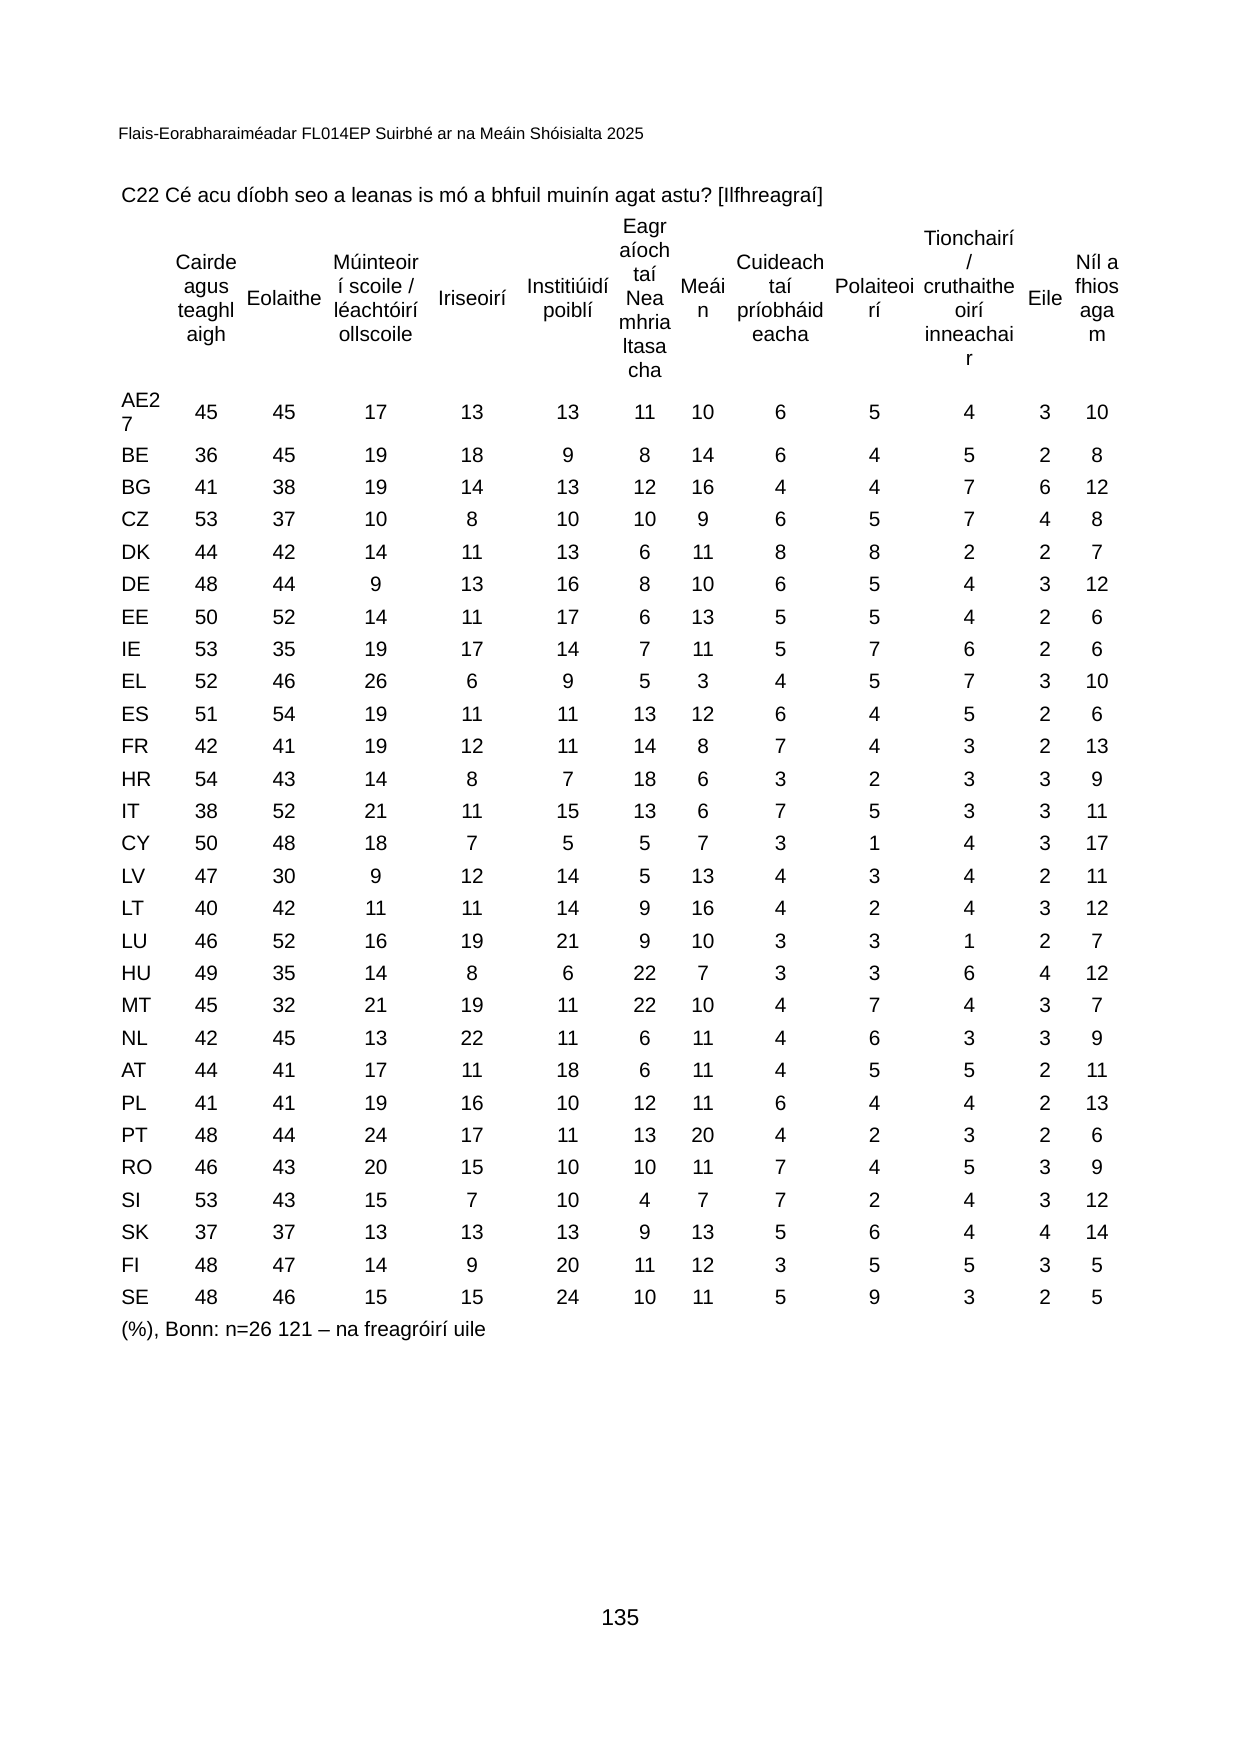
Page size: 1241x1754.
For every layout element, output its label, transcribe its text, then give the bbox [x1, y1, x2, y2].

table_cell 6 [615, 600, 674, 633]
table_cell 41 [172, 1086, 241, 1119]
table_cell 8 [424, 503, 520, 536]
table_cell 7 [1072, 536, 1122, 568]
table_cell 11 [424, 795, 520, 827]
table_cell 4 [920, 600, 1018, 633]
table_cell 13 [674, 1216, 732, 1248]
table_cell 4 [1018, 957, 1072, 989]
table_cell 5 [732, 1216, 829, 1248]
table_cell 17 [520, 600, 615, 633]
table_cell 11 [424, 892, 520, 924]
table_cell 15 [424, 1281, 520, 1313]
table_cell 6 [674, 762, 732, 795]
table_cell 49 [172, 957, 241, 989]
table_cell 9 [328, 568, 424, 600]
table_cell 9 [674, 503, 732, 536]
table_cell CY [118, 827, 172, 859]
table_cell 16 [520, 568, 615, 600]
table_cell 41 [241, 730, 327, 762]
table_cell 21 [520, 924, 615, 957]
table_cell 11 [520, 698, 615, 730]
table_cell Eile [1018, 211, 1072, 384]
table_cell 4 [829, 730, 920, 762]
table_cell 40 [172, 892, 241, 924]
table_cell 37 [172, 1216, 241, 1248]
table_cell 48 [241, 827, 327, 859]
table_cell 4 [829, 1086, 920, 1119]
table_cell 54 [172, 762, 241, 795]
table_cell 4 [920, 827, 1018, 859]
table_cell 11 [424, 1054, 520, 1086]
table_cell Cairde agus teaghlaigh [172, 211, 241, 384]
table_cell 5 [920, 438, 1018, 471]
table_cell Cuideachtaí príobháideacha [732, 211, 829, 384]
table_cell 13 [615, 698, 674, 730]
table_cell 6 [1072, 600, 1122, 633]
table_cell 11 [615, 1248, 674, 1281]
table_cell 15 [520, 795, 615, 827]
table_cell 45 [241, 438, 327, 471]
table_cell 2 [1018, 1086, 1072, 1119]
table_cell 5 [732, 600, 829, 633]
table_cell Múinteoirí scoile / léachtóirí ollscoile [328, 211, 424, 384]
table_cell 8 [732, 536, 829, 568]
table_cell 19 [328, 698, 424, 730]
table_cell 52 [241, 600, 327, 633]
table_cell 12 [674, 698, 732, 730]
table_cell 4 [920, 1086, 1018, 1119]
table_cell 12 [424, 730, 520, 762]
table_cell 3 [732, 762, 829, 795]
table_cell 11 [424, 536, 520, 568]
table_cell 35 [241, 957, 327, 989]
table_cell 11 [520, 1021, 615, 1054]
table_cell 13 [615, 1119, 674, 1151]
table_cell 44 [172, 536, 241, 568]
table_cell 3 [1018, 1248, 1072, 1281]
table_cell 8 [615, 568, 674, 600]
table_cell 12 [1072, 471, 1122, 503]
table_cell 4 [732, 1054, 829, 1086]
table_cell 47 [172, 860, 241, 892]
table_cell AE27 [118, 385, 172, 438]
table_cell ES [118, 698, 172, 730]
table_cell 14 [328, 600, 424, 633]
table_cell 16 [424, 1086, 520, 1119]
table_cell 2 [1018, 924, 1072, 957]
table_cell 10 [520, 503, 615, 536]
table_cell 2 [829, 1119, 920, 1151]
table_cell 6 [732, 1086, 829, 1119]
table_cell 6 [829, 1021, 920, 1054]
table_cell 2 [1018, 730, 1072, 762]
table_cell 11 [615, 385, 674, 438]
table_cell 4 [829, 698, 920, 730]
table_cell 6 [615, 1021, 674, 1054]
table_cell 19 [424, 989, 520, 1021]
table_cell LV [118, 860, 172, 892]
table_cell 3 [1018, 1184, 1072, 1216]
table_cell 50 [172, 827, 241, 859]
table_cell SI [118, 1184, 172, 1216]
table_cell 6 [615, 536, 674, 568]
table_cell HU [118, 957, 172, 989]
table_cell 26 [328, 665, 424, 697]
table_cell 42 [172, 730, 241, 762]
table_cell 10 [615, 1151, 674, 1183]
table_cell 14 [1072, 1216, 1122, 1248]
table_cell 37 [241, 503, 327, 536]
table_cell 18 [328, 827, 424, 859]
table_cell 4 [1018, 1216, 1072, 1248]
table_cell PT [118, 1119, 172, 1151]
table_cell 24 [520, 1281, 615, 1313]
table_cell 17 [1072, 827, 1122, 859]
table_cell 4 [615, 1184, 674, 1216]
table_cell 22 [615, 957, 674, 989]
table_cell NL [118, 1021, 172, 1054]
table_cell CZ [118, 503, 172, 536]
table_cell 46 [241, 1281, 327, 1313]
table_cell 7 [674, 1184, 732, 1216]
table_cell 20 [328, 1151, 424, 1183]
table_cell 13 [424, 385, 520, 438]
table_cell 22 [424, 1021, 520, 1054]
table_cell 11 [424, 600, 520, 633]
table_cell FR [118, 730, 172, 762]
table_cell 51 [172, 698, 241, 730]
table_cell 10 [674, 385, 732, 438]
table_cell 11 [520, 730, 615, 762]
table_cell 3 [1018, 827, 1072, 859]
table_cell 3 [1018, 665, 1072, 697]
table_cell 7 [920, 503, 1018, 536]
table_cell 11 [674, 1086, 732, 1119]
table_cell 6 [615, 1054, 674, 1086]
table_cell BG [118, 471, 172, 503]
table_cell 11 [1072, 860, 1122, 892]
table_cell 7 [674, 957, 732, 989]
table_cell 4 [1018, 503, 1072, 536]
table_cell 12 [615, 1086, 674, 1119]
table_cell 16 [328, 924, 424, 957]
table_cell 6 [732, 503, 829, 536]
table_cell 38 [241, 471, 327, 503]
table_cell 2 [1018, 633, 1072, 665]
table_cell 5 [920, 1054, 1018, 1086]
table_cell 5 [829, 600, 920, 633]
table_cell 5 [615, 860, 674, 892]
table_cell 42 [241, 892, 327, 924]
table_cell 3 [1018, 385, 1072, 438]
table_cell 7 [1072, 924, 1122, 957]
table_cell 17 [424, 1119, 520, 1151]
table_cell 14 [520, 892, 615, 924]
table_cell 10 [328, 503, 424, 536]
table_cell SK [118, 1216, 172, 1248]
table_cell 13 [674, 600, 732, 633]
table_cell 11 [328, 892, 424, 924]
table_cell 14 [674, 438, 732, 471]
table_cell 6 [920, 633, 1018, 665]
table_cell 11 [424, 698, 520, 730]
table_cell 19 [328, 471, 424, 503]
table_cell 4 [829, 471, 920, 503]
table_cell 3 [732, 1248, 829, 1281]
table_cell Polaiteoirí [829, 211, 920, 384]
table_cell 13 [520, 536, 615, 568]
table_cell 4 [732, 892, 829, 924]
table_cell 2 [1018, 1119, 1072, 1151]
table_cell 6 [1072, 633, 1122, 665]
table_cell IE [118, 633, 172, 665]
table_cell 17 [328, 385, 424, 438]
table_cell DK [118, 536, 172, 568]
table_cell 15 [328, 1184, 424, 1216]
table_cell 17 [328, 1054, 424, 1086]
table_cell 8 [674, 730, 732, 762]
table_cell 13 [328, 1216, 424, 1248]
table_cell HR [118, 762, 172, 795]
table_cell 48 [172, 1119, 241, 1151]
table_cell Tionchairí / cruthaitheoirí inneachair [920, 211, 1018, 384]
table_cell 7 [1072, 989, 1122, 1021]
table_cell 13 [424, 568, 520, 600]
table_cell 5 [829, 665, 920, 697]
table_cell 14 [328, 957, 424, 989]
table_cell 4 [920, 892, 1018, 924]
table_cell 46 [172, 1151, 241, 1183]
table_cell 4 [732, 665, 829, 697]
table_cell (%), Bonn: n=26 121 – na freagróirí uile [118, 1313, 1122, 1345]
table_cell 7 [520, 762, 615, 795]
table_cell 30 [241, 860, 327, 892]
table_cell 3 [829, 860, 920, 892]
table_cell Eolaithe [241, 211, 327, 384]
table_cell AT [118, 1054, 172, 1086]
table_cell 18 [520, 1054, 615, 1086]
table_cell 5 [829, 795, 920, 827]
table_cell 32 [241, 989, 327, 1021]
table_cell BE [118, 438, 172, 471]
table_cell 43 [241, 762, 327, 795]
table_cell 11 [1072, 795, 1122, 827]
table_cell 3 [920, 1119, 1018, 1151]
table_cell Iriseoirí [424, 211, 520, 384]
table_cell 10 [674, 924, 732, 957]
table_cell 44 [172, 1054, 241, 1086]
table_cell 41 [241, 1054, 327, 1086]
table_cell 36 [172, 438, 241, 471]
table_cell 7 [732, 730, 829, 762]
table_cell 12 [424, 860, 520, 892]
table_cell EL [118, 665, 172, 697]
table_cell 2 [1018, 698, 1072, 730]
table_cell 7 [674, 827, 732, 859]
table_cell 21 [328, 989, 424, 1021]
table_cell 11 [1072, 1054, 1122, 1086]
table_cell 9 [829, 1281, 920, 1313]
table_cell 5 [732, 1281, 829, 1313]
table_cell 2 [1018, 860, 1072, 892]
table_cell 17 [424, 633, 520, 665]
table_cell 10 [520, 1151, 615, 1183]
table_cell 6 [732, 385, 829, 438]
table_cell 8 [1072, 503, 1122, 536]
table_cell 24 [328, 1119, 424, 1151]
table_cell 2 [829, 892, 920, 924]
table_cell 2 [920, 536, 1018, 568]
table_cell 20 [674, 1119, 732, 1151]
table_cell 3 [1018, 795, 1072, 827]
table_cell Eagraíochtaí Neamhrialtasacha [615, 211, 674, 384]
table_cell 19 [328, 1086, 424, 1119]
table_cell 11 [674, 1151, 732, 1183]
table_cell 2 [1018, 600, 1072, 633]
table_cell Institiúidí poiblí [520, 211, 615, 384]
table_cell 4 [829, 1151, 920, 1183]
table_cell 4 [920, 989, 1018, 1021]
table_cell 50 [172, 600, 241, 633]
table_cell 20 [520, 1248, 615, 1281]
table_cell 5 [732, 633, 829, 665]
table_cell 5 [829, 385, 920, 438]
table_cell 5 [920, 698, 1018, 730]
table_cell 11 [520, 989, 615, 1021]
table_cell 4 [732, 471, 829, 503]
table_cell 13 [674, 860, 732, 892]
table_cell 9 [1072, 762, 1122, 795]
table_cell 18 [424, 438, 520, 471]
table_cell 5 [829, 503, 920, 536]
table_cell 19 [328, 438, 424, 471]
table_cell 53 [172, 633, 241, 665]
table_cell 19 [328, 633, 424, 665]
table_cell 4 [732, 989, 829, 1021]
table_cell 11 [674, 1021, 732, 1054]
table_cell 6 [674, 795, 732, 827]
table_cell 14 [520, 860, 615, 892]
table_cell 13 [520, 471, 615, 503]
table_cell 4 [920, 1216, 1018, 1248]
table_cell 4 [732, 860, 829, 892]
table_cell 42 [241, 536, 327, 568]
table_cell 7 [829, 633, 920, 665]
table_cell 12 [1072, 1184, 1122, 1216]
table_cell 4 [920, 385, 1018, 438]
table_cell 3 [1018, 989, 1072, 1021]
table_cell RO [118, 1151, 172, 1183]
table_cell 7 [424, 827, 520, 859]
table_cell 9 [1072, 1151, 1122, 1183]
table_cell 13 [1072, 1086, 1122, 1119]
table_cell FI [118, 1248, 172, 1281]
table_cell 9 [328, 860, 424, 892]
table_cell 2 [1018, 1054, 1072, 1086]
table_cell 9 [615, 924, 674, 957]
table_header C22 Cé acu díobh seo a leanas is mó a bhfuil muinín agat astu? [Ilfhreagraí] [118, 179, 1122, 211]
table_cell 11 [520, 1119, 615, 1151]
table_cell LU [118, 924, 172, 957]
table_cell MT [118, 989, 172, 1021]
table_cell 14 [328, 762, 424, 795]
table_cell 13 [1072, 730, 1122, 762]
table_cell PL [118, 1086, 172, 1119]
table_cell 2 [1018, 1281, 1072, 1313]
table_cell 1 [829, 827, 920, 859]
table_cell 3 [1018, 1151, 1072, 1183]
table_cell 4 [732, 1021, 829, 1054]
table_cell 16 [674, 892, 732, 924]
table_cell EE [118, 600, 172, 633]
table_cell 11 [674, 1281, 732, 1313]
table_cell 5 [920, 1151, 1018, 1183]
table_cell 6 [732, 438, 829, 471]
table_cell 7 [732, 1184, 829, 1216]
table_cell 9 [520, 665, 615, 697]
table_cell 8 [424, 762, 520, 795]
table_cell 38 [172, 795, 241, 827]
table_cell 3 [732, 924, 829, 957]
table_cell 21 [328, 795, 424, 827]
table_cell 3 [1018, 1021, 1072, 1054]
table_cell 45 [172, 385, 241, 438]
table_cell 7 [615, 633, 674, 665]
table_cell Níl a fhios agam [1072, 211, 1122, 384]
table_cell 9 [1072, 1021, 1122, 1054]
table_cell 4 [732, 1119, 829, 1151]
table_cell 47 [241, 1248, 327, 1281]
table_cell 5 [615, 827, 674, 859]
table_cell 12 [615, 471, 674, 503]
table_cell 9 [615, 1216, 674, 1248]
table_cell 3 [920, 762, 1018, 795]
table_cell 7 [424, 1184, 520, 1216]
table_cell 12 [1072, 568, 1122, 600]
table_cell 15 [328, 1281, 424, 1313]
table_cell 48 [172, 1248, 241, 1281]
table_cell 13 [520, 1216, 615, 1248]
table_cell 10 [1072, 665, 1122, 697]
table_cell 6 [1072, 1119, 1122, 1151]
table_cell 9 [615, 892, 674, 924]
table_cell 10 [674, 568, 732, 600]
table_cell LT [118, 892, 172, 924]
table_cell 15 [424, 1151, 520, 1183]
table_cell 3 [829, 957, 920, 989]
table_cell 6 [829, 1216, 920, 1248]
table_cell 46 [172, 924, 241, 957]
table_cell 52 [241, 924, 327, 957]
table_cell 45 [172, 989, 241, 1021]
table_cell 19 [328, 730, 424, 762]
table_cell 5 [520, 827, 615, 859]
table_cell 3 [732, 827, 829, 859]
table_cell 43 [241, 1184, 327, 1216]
table_cell 6 [732, 698, 829, 730]
table_cell 10 [674, 989, 732, 1021]
table_cell 8 [829, 536, 920, 568]
table_cell 16 [674, 471, 732, 503]
table_cell 3 [1018, 892, 1072, 924]
table_cell 3 [920, 795, 1018, 827]
table_cell 5 [829, 1248, 920, 1281]
table_cell 7 [829, 989, 920, 1021]
table_cell 53 [172, 1184, 241, 1216]
table_cell 41 [241, 1086, 327, 1119]
table_cell 2 [829, 1184, 920, 1216]
table_cell 8 [424, 957, 520, 989]
table_cell 37 [241, 1216, 327, 1248]
table_cell 43 [241, 1151, 327, 1183]
table_cell 13 [520, 385, 615, 438]
table_cell 19 [424, 924, 520, 957]
table_cell 6 [1018, 471, 1072, 503]
table_cell 7 [732, 1151, 829, 1183]
table_cell 5 [920, 1248, 1018, 1281]
table_cell 9 [424, 1248, 520, 1281]
table_cell 6 [920, 957, 1018, 989]
table_cell 44 [241, 1119, 327, 1151]
table_cell 5 [615, 665, 674, 697]
table_cell 5 [1072, 1248, 1122, 1281]
table_cell 3 [920, 1281, 1018, 1313]
table_cell 2 [1018, 536, 1072, 568]
table_cell 3 [1018, 762, 1072, 795]
table_cell 11 [674, 633, 732, 665]
table_cell 35 [241, 633, 327, 665]
table_cell 45 [241, 1021, 327, 1054]
table_cell 9 [520, 438, 615, 471]
table_cell DE [118, 568, 172, 600]
table_cell 2 [1018, 438, 1072, 471]
table_cell 52 [172, 665, 241, 697]
table_cell 3 [1018, 568, 1072, 600]
table_cell 44 [241, 568, 327, 600]
table_cell 42 [172, 1021, 241, 1054]
table_cell 6 [520, 957, 615, 989]
table_cell 7 [920, 471, 1018, 503]
table_cell 14 [520, 633, 615, 665]
table_cell 11 [674, 1054, 732, 1086]
table_cell 2 [829, 762, 920, 795]
table_cell 53 [172, 503, 241, 536]
table_cell 7 [920, 665, 1018, 697]
table_cell 46 [241, 665, 327, 697]
table_cell 10 [520, 1086, 615, 1119]
table_cell 14 [424, 471, 520, 503]
table_cell 54 [241, 698, 327, 730]
table_cell 14 [328, 1248, 424, 1281]
table_cell 1 [920, 924, 1018, 957]
table_cell 18 [615, 762, 674, 795]
table_cell 13 [615, 795, 674, 827]
table_cell 8 [1072, 438, 1122, 471]
table_cell Meáin [674, 211, 732, 384]
table_cell 4 [920, 568, 1018, 600]
table_cell 5 [1072, 1281, 1122, 1313]
table_cell IT [118, 795, 172, 827]
table_cell 41 [172, 471, 241, 503]
table_cell 5 [829, 1054, 920, 1086]
table_cell 14 [615, 730, 674, 762]
table_cell 10 [615, 503, 674, 536]
table_cell 4 [829, 438, 920, 471]
table_cell 3 [732, 957, 829, 989]
table_cell 6 [732, 568, 829, 600]
table_cell 13 [424, 1216, 520, 1248]
table_cell 22 [615, 989, 674, 1021]
table_cell SE [118, 1281, 172, 1313]
table_cell 45 [241, 385, 327, 438]
table_cell 14 [328, 536, 424, 568]
table_cell 6 [1072, 698, 1122, 730]
table_cell 5 [829, 568, 920, 600]
table_cell 52 [241, 795, 327, 827]
table_cell 12 [1072, 957, 1122, 989]
table_cell 4 [920, 860, 1018, 892]
table_cell 11 [674, 536, 732, 568]
table_cell 7 [732, 795, 829, 827]
table_cell 12 [1072, 892, 1122, 924]
table_cell 48 [172, 1281, 241, 1313]
table_cell 48 [172, 568, 241, 600]
table_cell [118, 211, 172, 384]
table_cell 6 [424, 665, 520, 697]
table_cell 12 [674, 1248, 732, 1281]
table_cell 3 [829, 924, 920, 957]
table_cell 10 [615, 1281, 674, 1313]
table_cell 3 [920, 730, 1018, 762]
table_cell 3 [920, 1021, 1018, 1054]
table_cell 10 [520, 1184, 615, 1216]
table_cell 8 [615, 438, 674, 471]
table_cell 4 [920, 1184, 1018, 1216]
table_cell 10 [1072, 385, 1122, 438]
table_cell 3 [674, 665, 732, 697]
table_cell 13 [328, 1021, 424, 1054]
